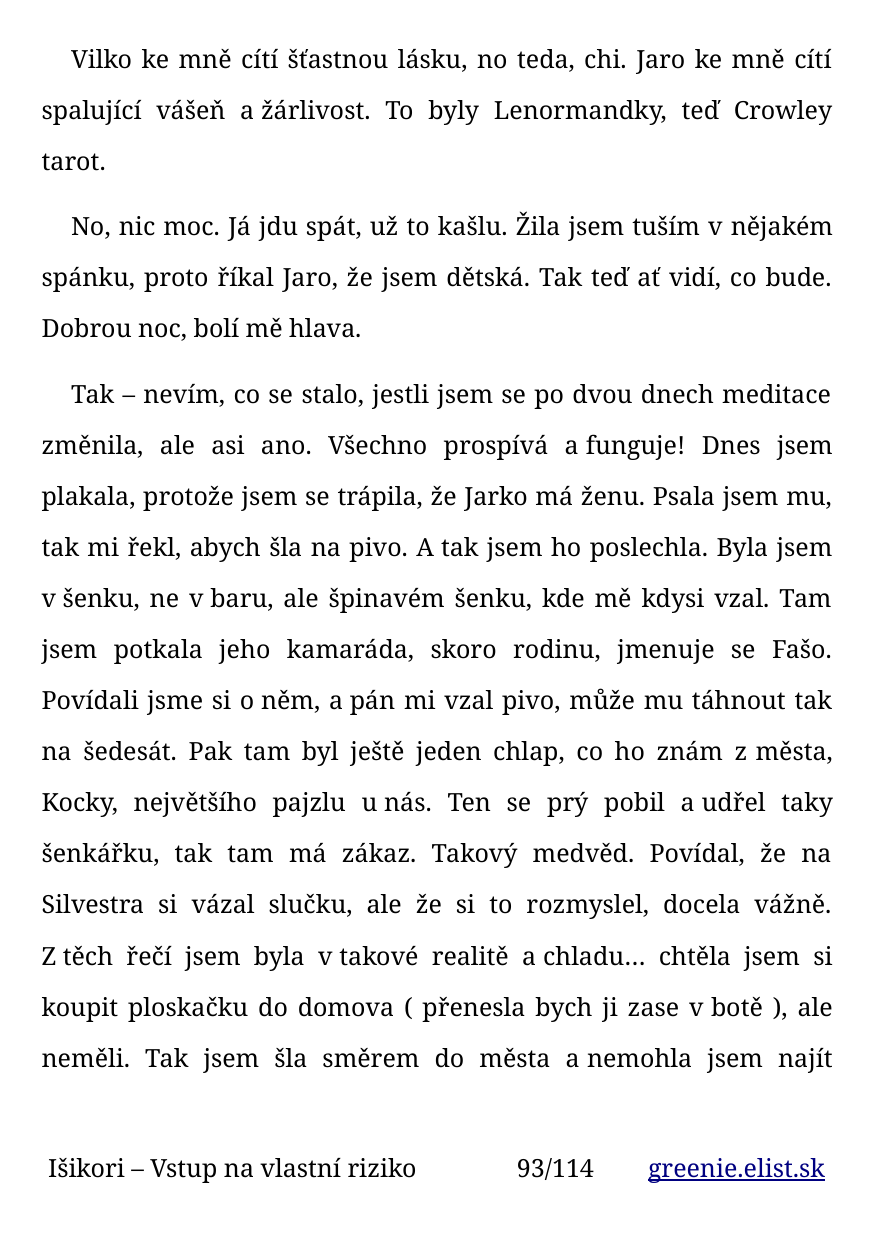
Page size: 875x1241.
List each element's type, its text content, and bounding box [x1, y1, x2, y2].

text Vilko ke mně cítí šťastnou lásku, no teda, chi. Jaro ke mně cítí spalující vášeň a žárlivost. To byly Lenormandky, teď Crowley tarot. [41, 41, 833, 177]
text No, nic moc. Já jdu spát, už to kašlu. Žila jsem tuším v nějakém spánku, proto říkal Jaro, že jsem dětská. Tak teď ať vidí, co bude. Dobrou noc, bolí mě hlava. [41, 209, 833, 345]
text Tak – nevím, co se stalo, jestli jsem se po dvou dnech meditace změnila, ale asi ano. Všechno prospívá a funguje! Dnes jsem plakala, protože jsem se trápila, že Jarko má ženu. Psala jsem mu, tak mi řekl, abych šla na pivo. A tak jsem ho poslechla. Byla jsem v šenku, ne v baru, ale špinavém šenku, kde mě kdysi vzal. Tam jsem potkala jeho kamaráda, skoro rodinu, jmenuje se Fašo. Povídali jsme si o něm, a pán mi vzal pivo, může mu táhnout tak na šedesát. Pak tam byl ještě jeden chlap, co ho znám z města, Kocky, největšího pajzlu u nás. Ten se prý pobil a udřel taky šenkářku, tak tam má zákaz. Takový medvěd. Povídal, že na Silvestra si vázal slučku, ale že si to rozmyslel, docela vážně. Z těch řečí jsem byla v takové realitě a chladu… chtěla jsem si koupit ploskačku do domova ( přenesla bych ji zase v botě ), ale neměli. Tak jsem šla směrem do města a nemohla jsem najít [41, 377, 833, 1074]
